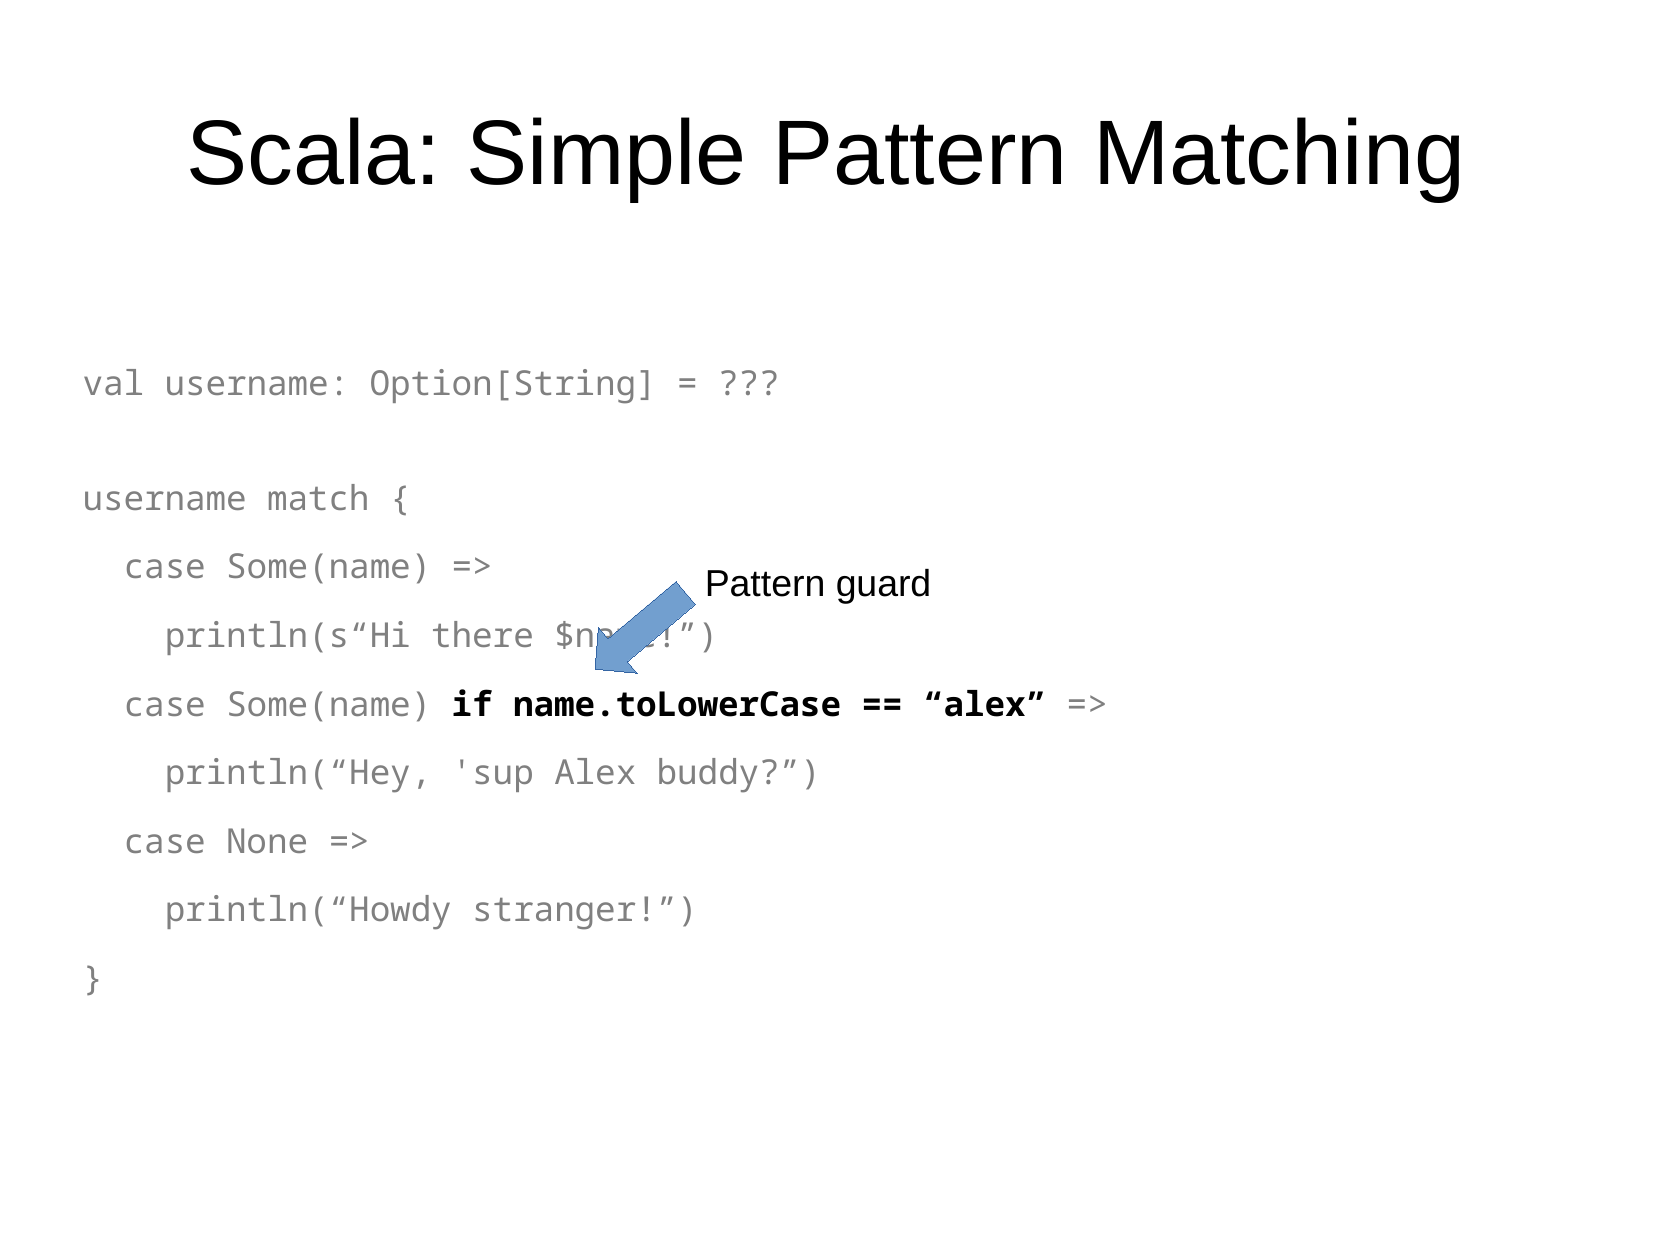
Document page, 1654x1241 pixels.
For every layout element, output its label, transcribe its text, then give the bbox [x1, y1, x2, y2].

text_box [595, 581, 690, 674]
text_box Pattern guard [690, 555, 1021, 612]
title Scala: Simple Pattern Matching [82, 49, 1571, 257]
list val username: Option[String] = ??? username match { case Some(name) => println(s“Hi there $name!”) case Some(name) if name.toLowerCase == “alex” => println(“Hey, 'sup Alex buddy?”) case None => println(“Howdy stranger!”) } [82, 290, 1571, 1010]
